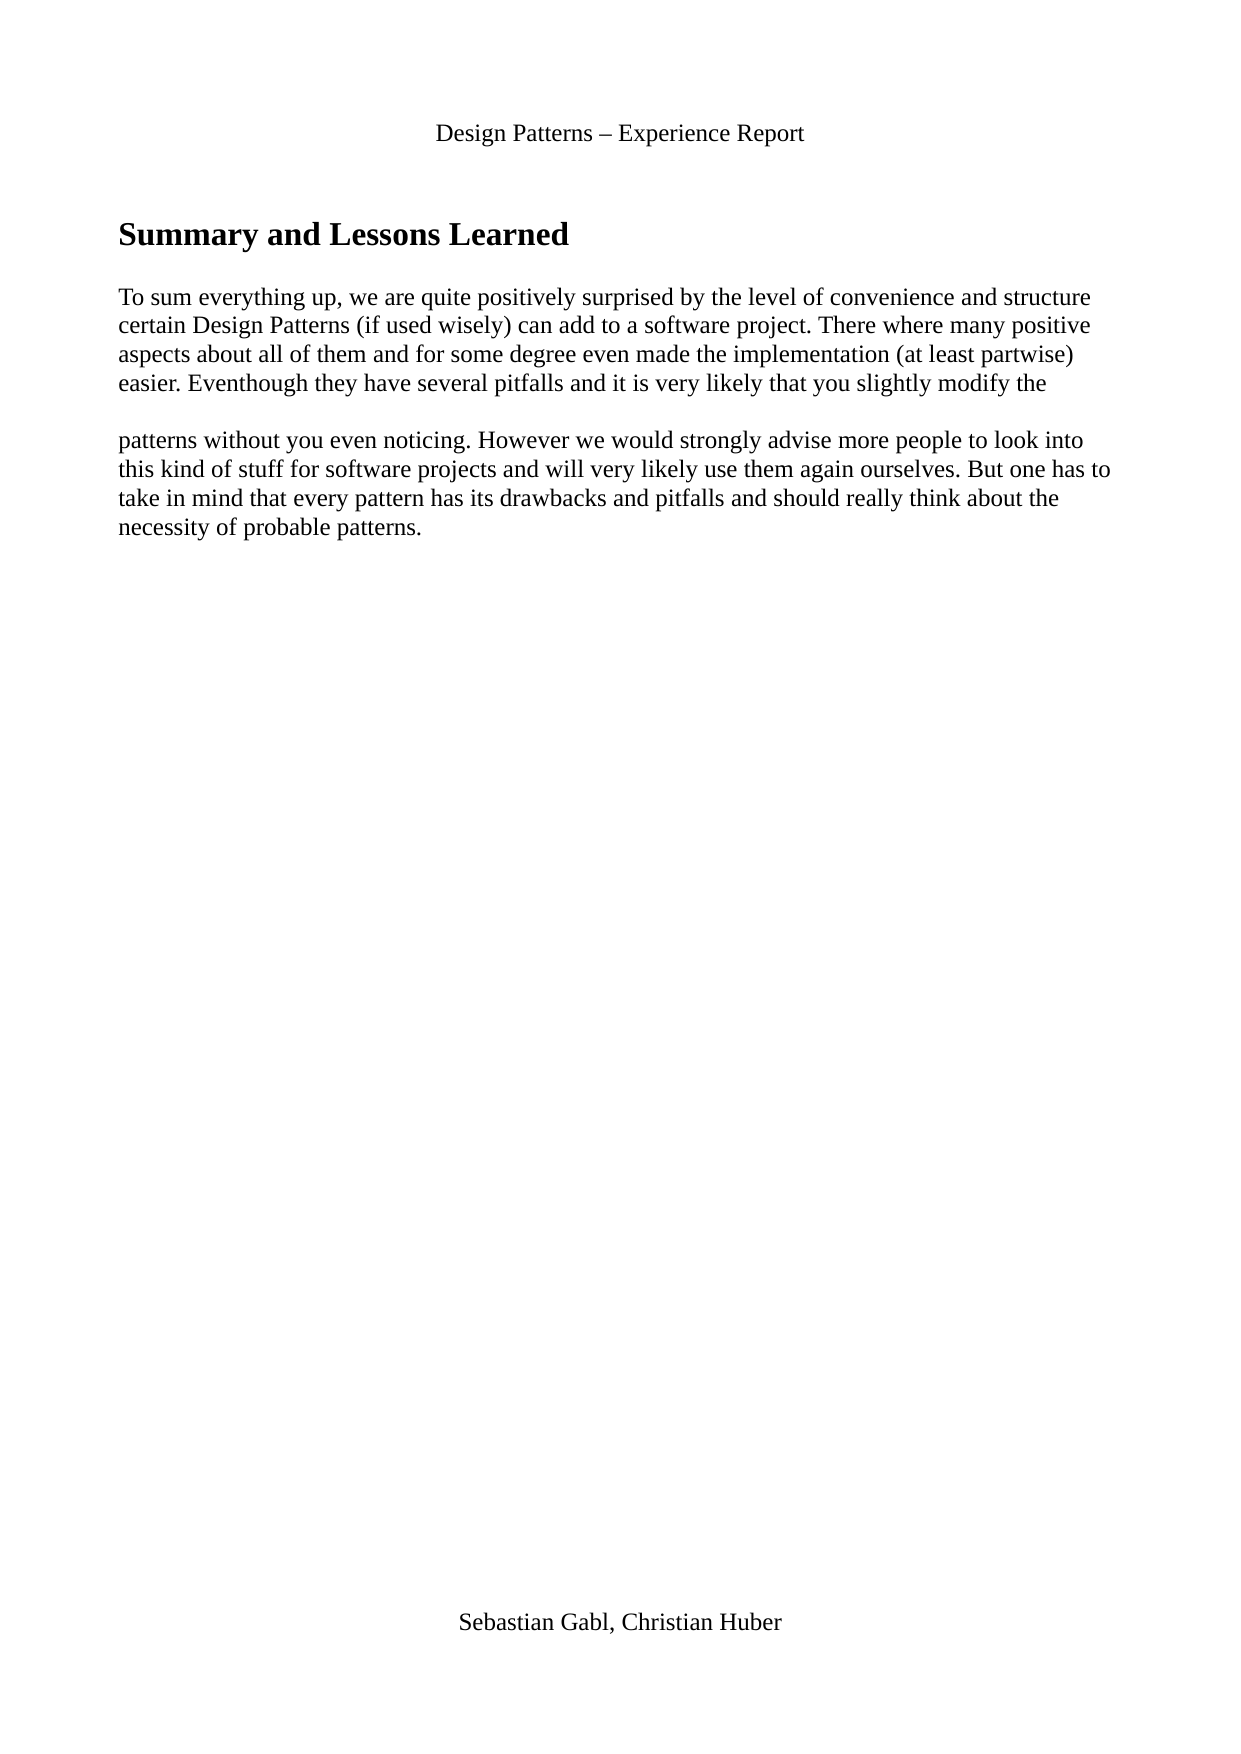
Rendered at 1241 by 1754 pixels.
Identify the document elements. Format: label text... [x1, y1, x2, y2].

text Summary and Lessons Learned [118, 215, 1122, 253]
text To sum everything up, we are quite positively surprised by the level of convenience and structure certain Design Patterns (if used wisely) can add to a software project. There where many positive aspects about all of them and for some degree even made the implementation (at least partwise) easier. Eventhough they have several pitfalls and it is very likely that you slightly modify the [118, 282, 1122, 397]
text patterns without you even noticing. However we would strongly advise more people to look into this kind of stuff for software projects and will very likely use them again ourselves. But one has to take in mind that every pattern has its drawbacks and pitfalls and should really think about the necessity of probable patterns. [118, 426, 1122, 541]
